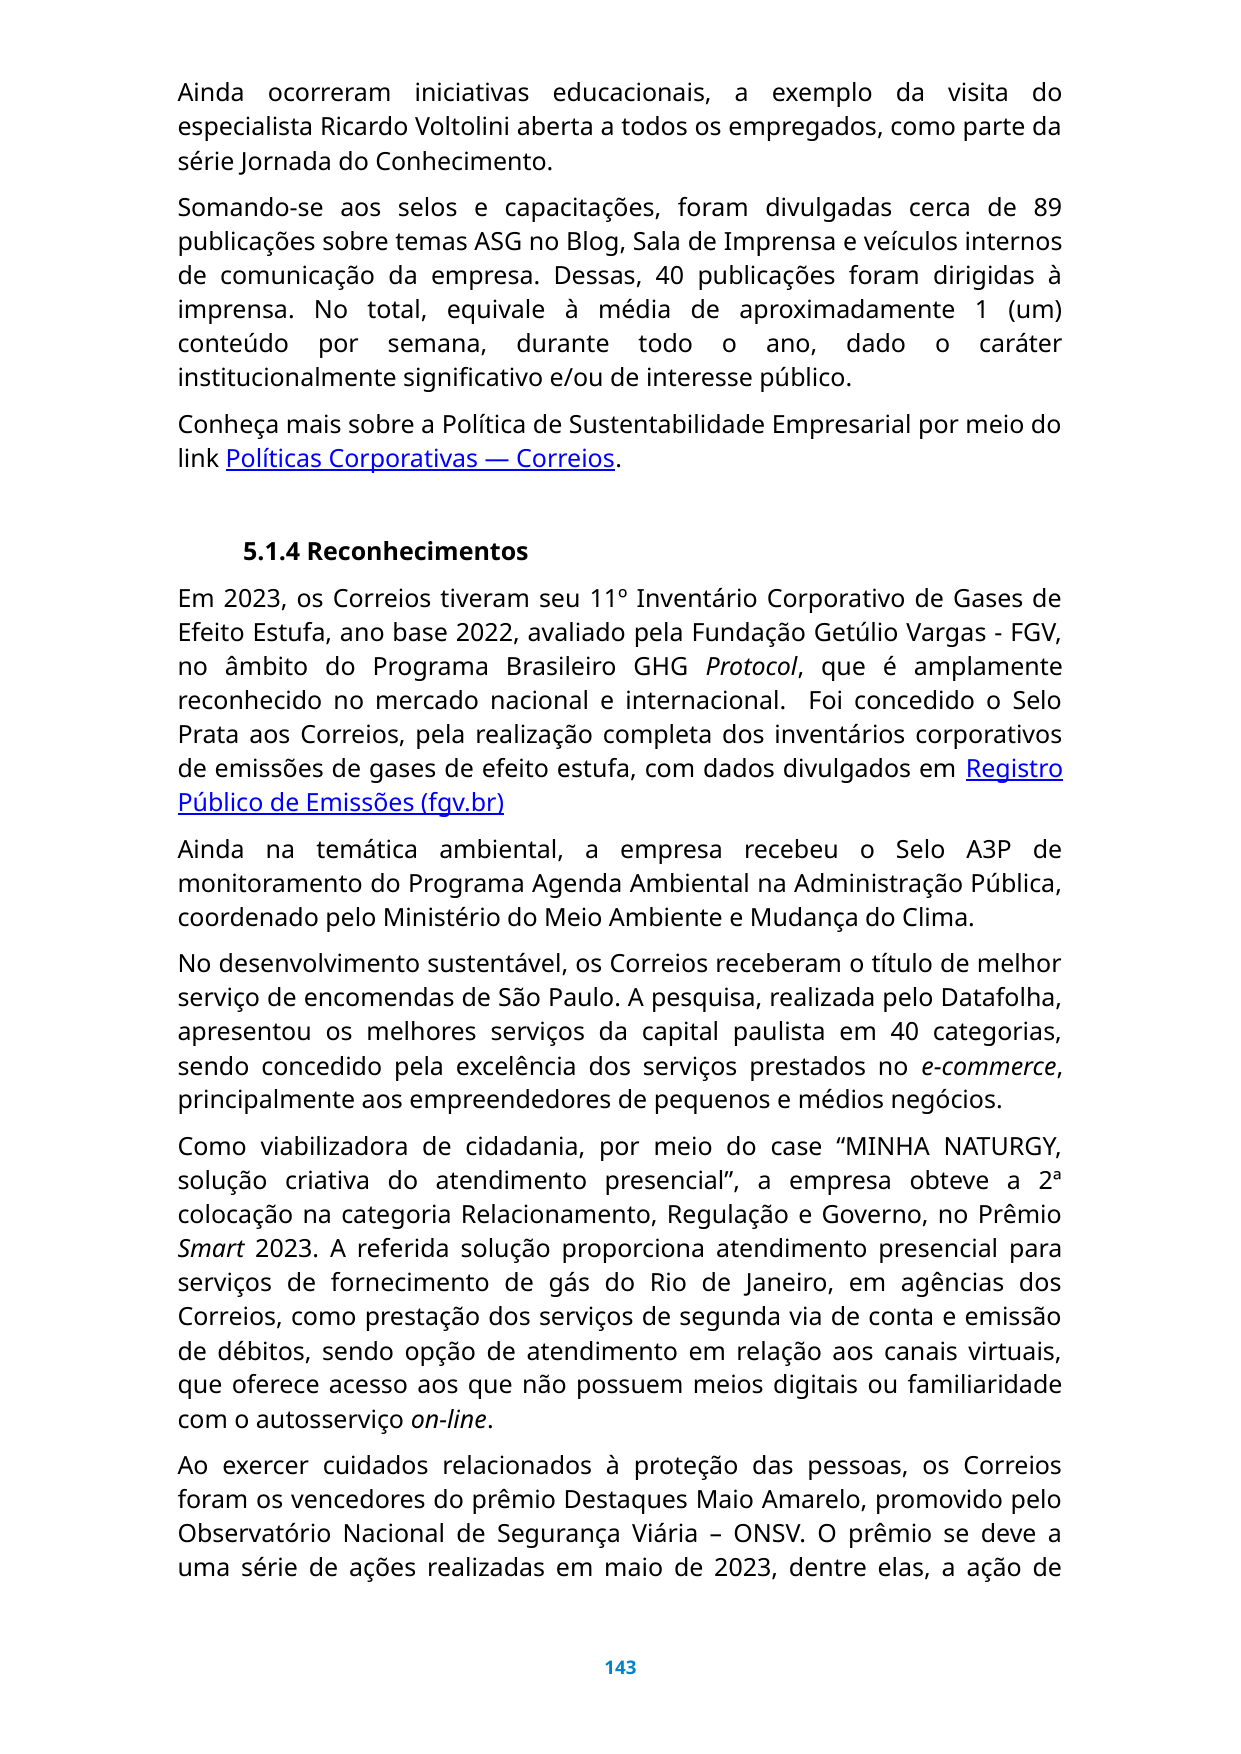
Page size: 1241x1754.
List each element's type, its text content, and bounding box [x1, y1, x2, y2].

text No desenvolvimento sustentável, os Correios receberam o título de melhor serviço de encomendas de São Paulo. A pesquisa, realizada pelo Datafolha, apresentou os melhores serviços da capital paulista em 40 categorias, sendo concedido pela excelência dos serviços prestados no e-commerce, principalmente aos empreendedores de pequenos e médios negócios. [177, 946, 1063, 1116]
text Ao exercer cuidados relacionados à proteção das pessoas, os Correios foram os vencedores do prêmio Destaques Maio Amarelo, promovido pelo Observatório Nacional de Segurança Viária – ONSV. O prêmio se deve a uma série de ações realizadas em maio de 2023, dentre elas, a ação de [177, 1448, 1063, 1584]
text Em 2023, os Correios tiveram seu 11º Inventário Corporativo de Gases de Efeito Estufa, ano base 2022, avaliado pela Fundação Getúlio Vargas - FGV, no âmbito do Programa Brasileiro GHG Protocol, que é amplamente reconhecido no mercado nacional e internacional. Foi concedido o Selo Prata aos Correios, pela realização completa dos inventários corporativos de emissões de gases de efeito estufa, com dados divulgados em Registro Público de Emissões (fgv.br) [177, 580, 1063, 819]
text Somando-se aos selos e capacitações, foram divulgadas cerca de 89 publicações sobre temas ASG no Blog, Sala de Imprensa e veículos internos de comunicação da empresa. Dessas, 40 publicações foram dirigidas à imprensa. No total, equivale à média de aproximadamente 1 (um) conteúdo por semana, durante todo o ano, dado o caráter institucionalmente significativo e/ou de interesse público. [177, 190, 1063, 394]
text Conheça mais sobre a Política de Sustentabilidade Empresarial por meio do link Políticas Corporativas — Correios. [177, 407, 1063, 475]
text Ainda na temática ambiental, a empresa recebeu o Selo A3P de monitoramento do Programa Agenda Ambiental na Administração Pública, coordenado pelo Ministério do Meio Ambiente e Mudança do Clima. [177, 831, 1063, 933]
subtitle 5.1.4 Reconhecimentos [177, 534, 1063, 568]
text Como viabilizadora de cidadania, por meio do case “MINHA NATURGY, solução criativa do atendimento presencial”, a empresa obteve a 2ª colocação na categoria Relacionamento, Regulação e Governo, no Prêmio Smart 2023. A referida solução proporciona atendimento presencial para serviços de fornecimento de gás do Rio de Janeiro, em agências dos Correios, como prestação dos serviços de segunda via de conta e emissão de débitos, sendo opção de atendimento em relação aos canais virtuais, que oferece acesso aos que não possuem meios digitais ou familiaridade com o autosserviço on-line. [177, 1129, 1063, 1435]
text Ainda ocorreram iniciativas educacionais, a exemplo da visita do especialista Ricardo Voltolini aberta a todos os empregados, como parte da série Jornada do Conhecimento. [177, 75, 1063, 177]
